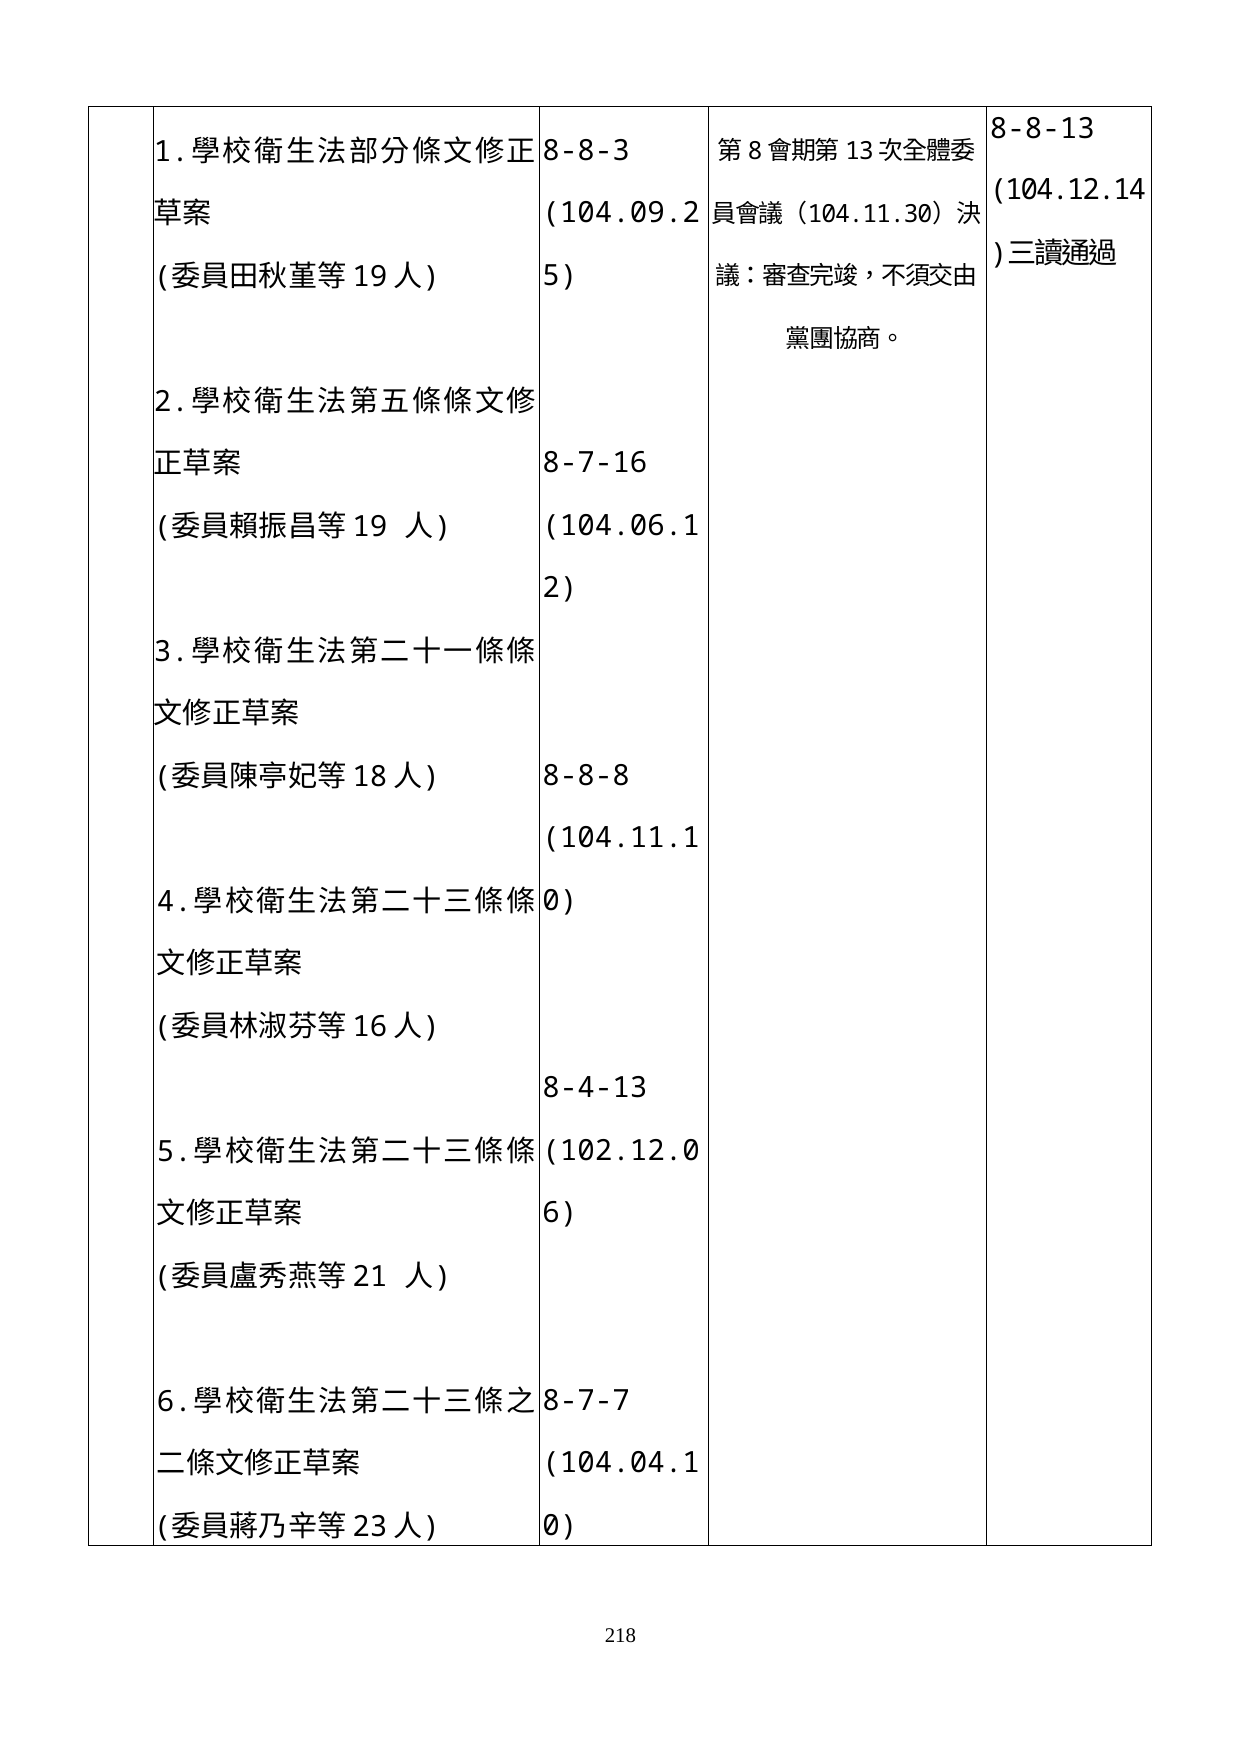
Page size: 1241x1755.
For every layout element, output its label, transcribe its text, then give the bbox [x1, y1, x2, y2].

table_cell 8-8-13 (104.12.14)三讀通過 [987, 107, 1151, 1544]
table_cell 1.學校衛生法部分條文修正草案 (委員田秋堇等19人) 2.學校衛生法第五條條文修正草案 (委員賴振昌等19 人) 3.學校衛生法第二十一條條文修正草案 (委員陳亭妃等18人) 4.學校衛生法第二十三條條文修正草案 (委員林淑芬等16人) 5.學校衛生法第二十三條條文修正草案 (委員盧秀燕等21 人) 6.學校衛生法第二十三條之二條文修正草案 (委員蔣乃辛等23人) [154, 107, 539, 1544]
table_cell 8-8-3 (104.09.25) 8-7-16 (104.06.12) 8-8-8 (104.11.10) 8-4-13 (102.12.06) 8-7-7 (104.04.10) [540, 107, 708, 1544]
table_cell 第8會期第13次全體委員會議（104.11.30）決議：審查完竣，不須交由黨團協商。 [709, 107, 986, 1544]
table_cell [89, 107, 153, 1544]
